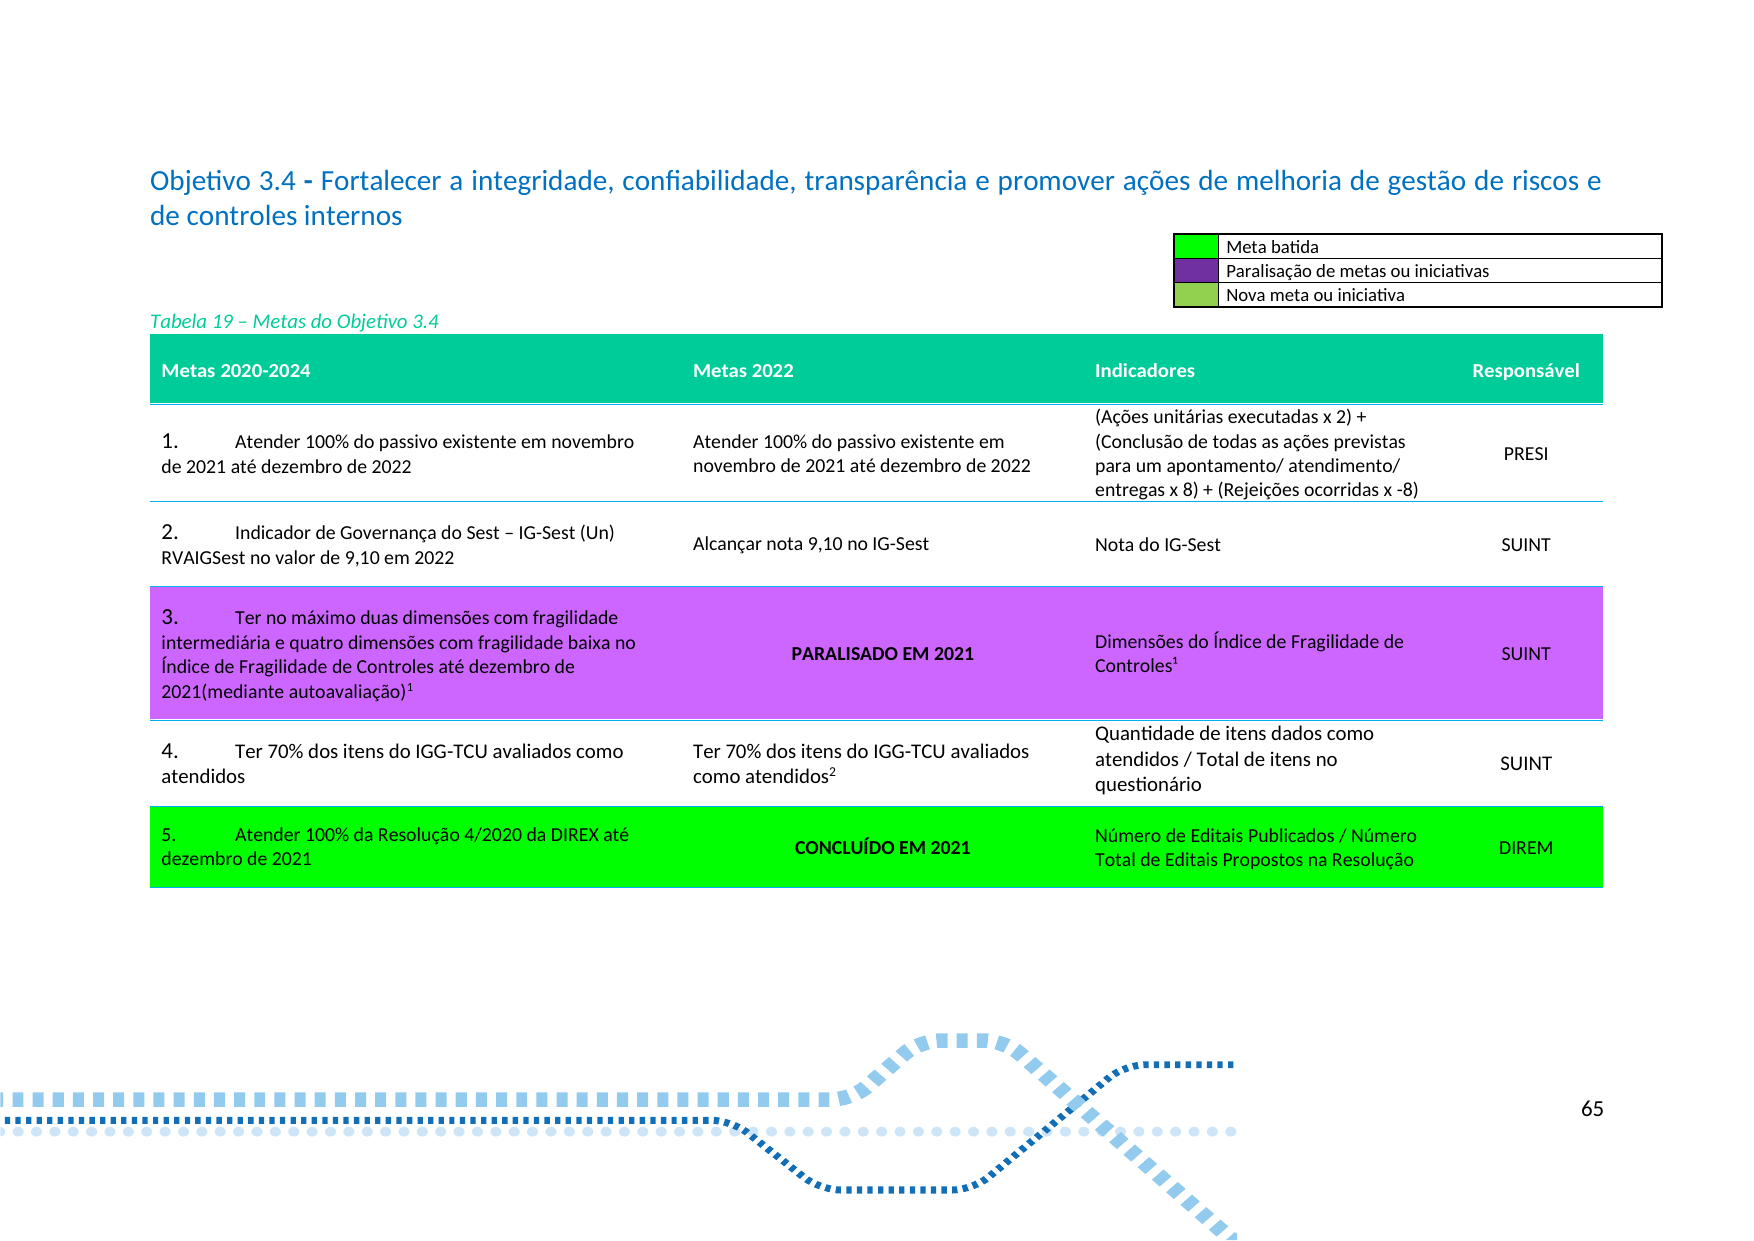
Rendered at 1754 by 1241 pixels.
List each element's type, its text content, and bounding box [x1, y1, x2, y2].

table_cell (Ações unitárias executadas x 2) + (Conclusão de todas as ações previstas para um apontamento/ atendimento/ entregas x 8) + (Rejeições ocorridas x -8) [1084, 405, 1449, 501]
table_header Meta batida [1219, 235, 1661, 258]
table_header Metas 2022 [682, 334, 1084, 403]
table_cell PARALISADO EM 2021 [682, 587, 1084, 719]
table_cell SUINT [1449, 587, 1603, 719]
table_cell Indicador de Governança do Sest – IG-Sest (Un) RVAIGSest no valor de 9,10 em 2022 [150, 502, 682, 586]
table_cell [1175, 259, 1218, 282]
table_cell CONCLUÍDO EM 2021 [682, 807, 1084, 887]
table_cell SUINT [1449, 721, 1603, 806]
table_cell Ter 70% dos itens do IGG-TCU avaliados como atendidos2 [682, 721, 1084, 806]
table_header Responsável [1449, 334, 1603, 403]
table_cell Nova meta ou iniciativa [1219, 283, 1661, 306]
text Tabela 19 – Metas do Objetivo 3.4 [150, 308, 1604, 333]
table_cell Alcançar nota 9,10 no IG-Sest [682, 502, 1084, 586]
table_cell DIREM [1449, 807, 1603, 887]
table_cell SUINT [1449, 502, 1603, 586]
table_cell Número de Editais Publicados / Número Total de Editais Propostos na Resolução [1084, 807, 1449, 887]
table_cell Ter no máximo duas dimensões com fragilidade intermediária e quatro dimensões com fragilidade baixa no Índice de Fragilidade de Controles até dezembro de 2021(mediante autoavaliação)1 [150, 587, 682, 719]
table_header Metas 2020-2024 [150, 334, 682, 403]
table_header Indicadores [1084, 334, 1449, 403]
table_cell Atender 100% da Resolução 4/2020 da DIREX até dezembro de 2021 [150, 807, 682, 887]
table_cell Paralisação de metas ou iniciativas [1219, 259, 1661, 282]
subtitle Objetivo 3.4 - Fortalecer a integridade, confiabilidade, transparência e promover ações de melhoria de gestão de riscos e de controles internos [150, 162, 1604, 233]
table_cell Quantidade de itens dados como atendidos / Total de itens no questionário [1084, 721, 1449, 806]
table_cell Atender 100% do passivo existente em novembro de 2021 até dezembro de 2022 [682, 405, 1084, 501]
table_header [1175, 235, 1218, 258]
table_cell [1175, 283, 1218, 306]
table_cell Ter 70% dos itens do IGG-TCU avaliados como atendidos [150, 721, 682, 806]
table_cell Dimensões do Índice de Fragilidade de Controles¹ [1084, 587, 1449, 719]
table_cell Atender 100% do passivo existente em novembro de 2021 até dezembro de 2022 [150, 405, 682, 501]
table_cell PRESI [1449, 405, 1603, 501]
table_cell Nota do IG-Sest [1084, 502, 1449, 586]
